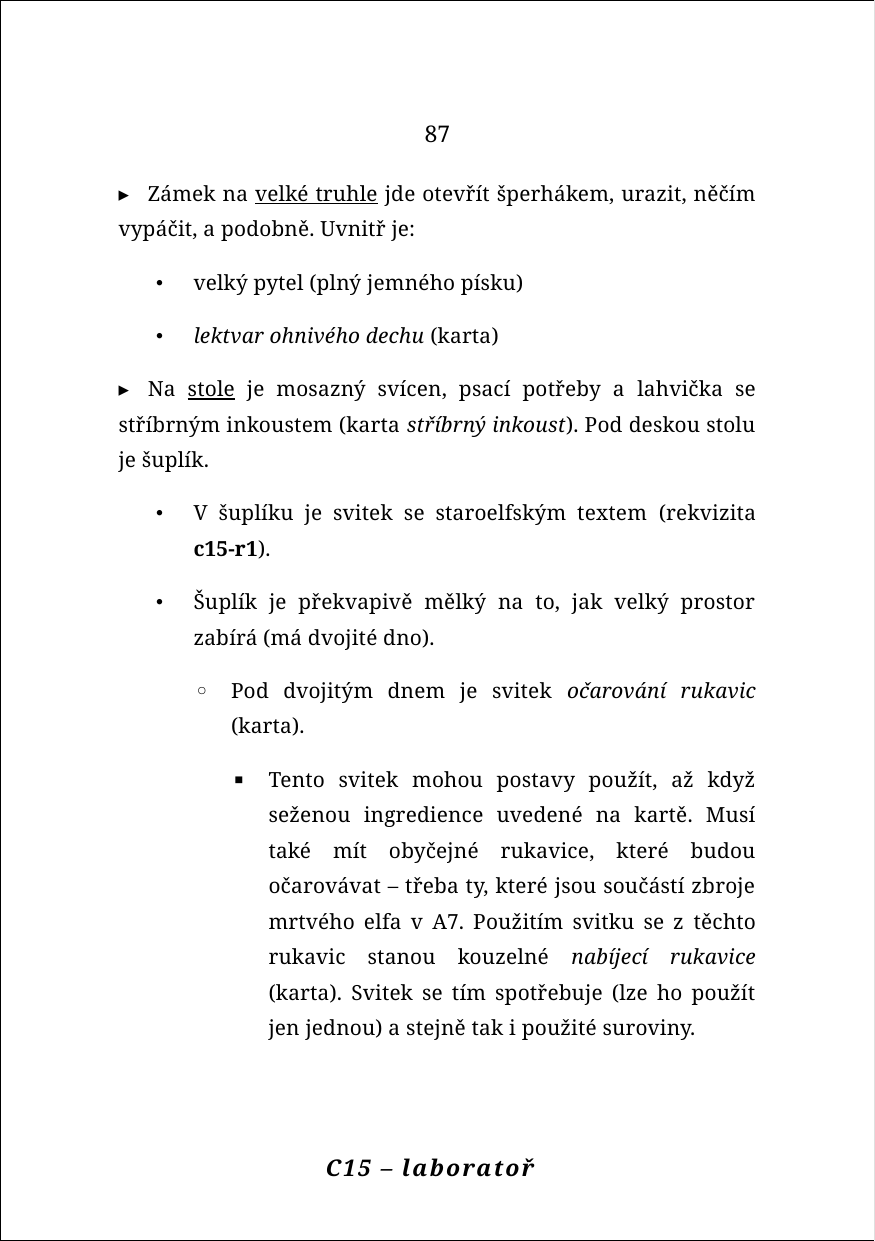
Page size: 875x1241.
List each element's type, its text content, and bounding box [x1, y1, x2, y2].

list Tento svitek mohou postavy použít, až když seženou ingredience uvedené na kartě. Musí také mít obyčejné rukavice, které budou očarovávat – třeba ty, které jsou součástí zbroje mrtvého elfa v⁠ A7. Použitím svitku se z⁠ těchto rukavic stanou kouzelné nabíjecí rukavice (karta). Svitek se tím spotřebuje (lze ho použít jen jednou) a⁠ stejně tak i⁠ použité suroviny. [231, 765, 756, 1042]
list Pod dvojitým dnem je svitek očarování rukavic (karta). [193, 676, 756, 740]
list lektvar ohnivého dechu (karta) [156, 321, 756, 349]
list V⁠ šuplíku je svitek se staroelfským textem (rekvizita c15-r1). [156, 498, 756, 562]
list velký pytel (plný jemného písku) [156, 268, 756, 296]
list Šuplík je překvapivě mělký na to, jak velký prostor zabírá (má dvojité dno). [156, 587, 756, 651]
text ▸ Na stole je mosazný svícen, psací potřeby a⁠ lahvička se stříbrným inkoustem (karta stříbrný inkoust). Pod deskou stolu je šuplík. [118, 374, 756, 474]
text ▸ Zámek na velké truhle jde otevřít šperhákem, urazit, něčím vypáčit, a⁠ podobně. Uvnitř je: [118, 179, 756, 243]
